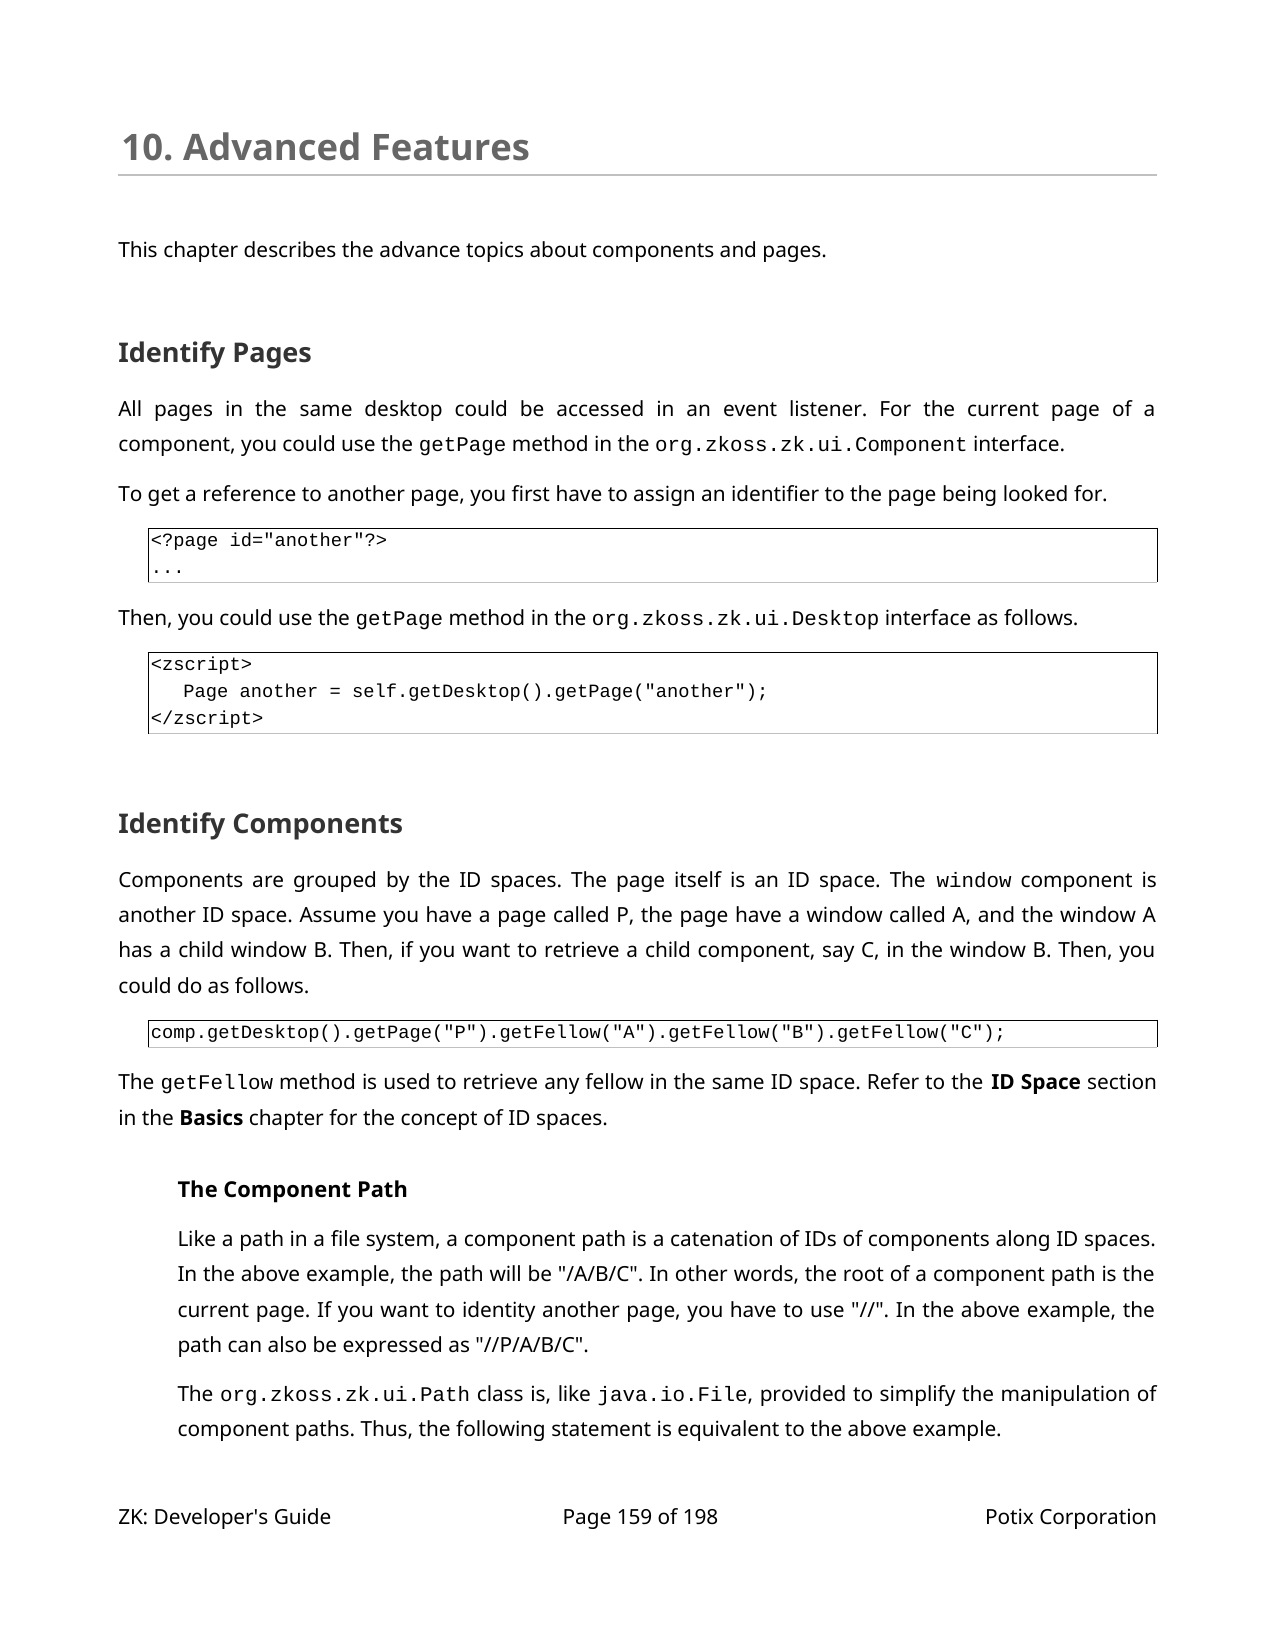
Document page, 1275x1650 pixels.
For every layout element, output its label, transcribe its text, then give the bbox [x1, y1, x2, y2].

text To get a reference to another page, you first have to assign an identifier to the page being looked for. [118, 479, 1157, 507]
text Components are grouped by the ID spaces. The page itself is an ID space. The window component is another ID space. Assume you have a page called P, the page have a window called A, and the window A has a child window B. Then, if you want to retrieve a child component, say C, in the window B. Then, you could do as follows. [118, 865, 1157, 999]
text comp.getDesktop().getPage("P").getFellow("A").getFellow("B").getFellow("C"); [149, 1021, 1157, 1047]
text Then, you could use the getPage method in the org.zkoss.zk.ui.Desktop interface as follows. [118, 603, 1157, 631]
subtitle 10. Advanced Features [118, 118, 1157, 174]
text All pages in the same desktop could be accessed in an event listener. For the current page of a component, you could use the getPage method in the org.zkoss.zk.ui.Component interface. [118, 394, 1157, 458]
text The org.zkoss.zk.ui.Path class is, like java.io.File, provided to simplify the manipulation of component paths. Thus, the following statement is equivalent to the above example. [177, 1379, 1157, 1443]
text Like a path in a file system, a component path is a catenation of IDs of components along ID spaces. In the above example, the path will be "/A/B/C". In other words, the root of a component path is the current page. If you want to identity another page, you have to use "//". In the above example, the path can also be expressed as "//P/A/B/C". [177, 1224, 1157, 1358]
subtitle Identify Pages [118, 334, 1157, 371]
text <zscript> [149, 653, 1157, 676]
subtitle Identify Components [118, 804, 1157, 841]
text <?page id="another"?> [149, 529, 1157, 552]
text </zscript> [149, 706, 1157, 733]
text This chapter describes the advance topics about components and pages. [118, 235, 1157, 263]
text Page another = self.getDesktop().getPage("another"); [149, 679, 1157, 703]
text ... [149, 555, 1157, 582]
text The getFellow method is used to retrieve any fellow in the same ID space. Refer to the ID Space section in the Basics chapter for the concept of ID spaces. [118, 1067, 1157, 1131]
subtitle The Component Path [177, 1174, 1157, 1204]
